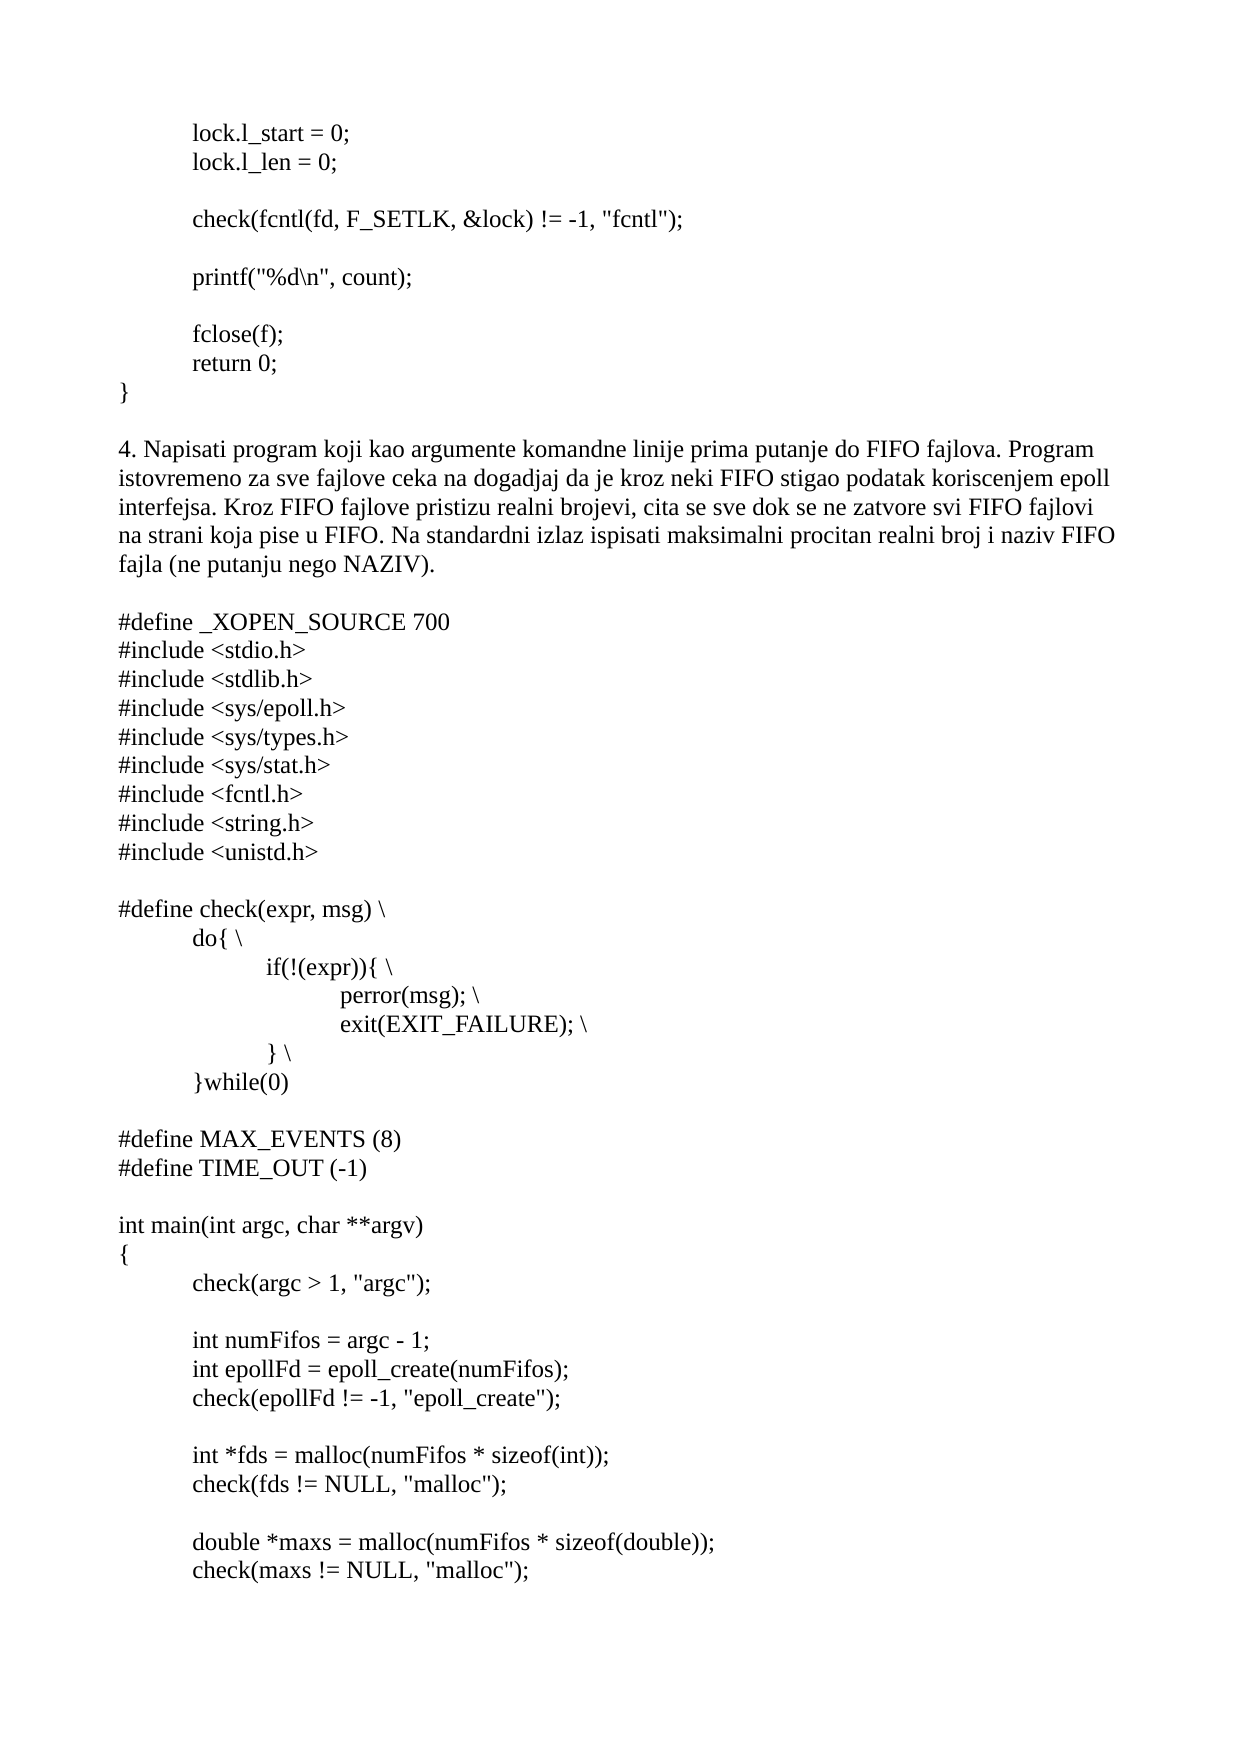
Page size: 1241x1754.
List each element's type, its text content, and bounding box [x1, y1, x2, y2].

text check(fcntl(fd, F_SETLK, &lock) != -1, "fcntl"); [118, 204, 1122, 233]
text } [118, 377, 1122, 406]
text check(argc > 1, "argc"); [118, 1268, 1122, 1297]
text 4. Napisati program koji kao argumente komandne linije prima putanje do FIFO fajlova. Program istovremeno za sve fajlove ceka na dogadjaj da je kroz neki FIFO stigao podatak koriscenjem epoll interfejsa. Kroz FIFO fajlove pristizu realni brojevi, cita se sve dok se ne zatvore svi FIFO fajlovi na strani koja pise u FIFO. Na standardni izlaz ispisati maksimalni procitan realni broj i naziv FIFO fajla (ne putanju nego NAZIV). [118, 434, 1122, 578]
text #include <sys/types.h> [118, 722, 1122, 751]
text #define MAX_EVENTS (8) [118, 1124, 1122, 1153]
text int epollFd = epoll_create(numFifos); [118, 1354, 1122, 1383]
text #define _XOPEN_SOURCE 700 [118, 607, 1122, 636]
text check(epollFd != -1, "epoll_create"); [118, 1383, 1122, 1412]
text int numFifos = argc - 1; [118, 1326, 1122, 1354]
text do{ \ [118, 923, 1122, 952]
text #include <stdio.h> [118, 636, 1122, 664]
text #define check(expr, msg) \ [118, 894, 1122, 923]
text } \ [118, 1038, 1122, 1067]
text lock.l_len = 0; [118, 147, 1122, 176]
text #include <sys/stat.h> [118, 751, 1122, 779]
text #include <fcntl.h> [118, 779, 1122, 808]
text check(maxs != NULL, "malloc"); [118, 1556, 1122, 1584]
text int main(int argc, char **argv) [118, 1211, 1122, 1239]
text printf("%d\n", count); [118, 262, 1122, 291]
text #include <stdlib.h> [118, 664, 1122, 693]
text #include <sys/epoll.h> [118, 693, 1122, 722]
text if(!(expr)){ \ [118, 952, 1122, 981]
text exit(EXIT_FAILURE); \ [118, 1009, 1122, 1038]
text return 0; [118, 348, 1122, 377]
text double *maxs = malloc(numFifos * sizeof(double)); [118, 1527, 1122, 1556]
text #define TIME_OUT (-1) [118, 1153, 1122, 1182]
text }while(0) [118, 1067, 1122, 1096]
text #include <string.h> [118, 808, 1122, 837]
text #include <unistd.h> [118, 837, 1122, 866]
text perror(msg); \ [118, 981, 1122, 1009]
text lock.l_start = 0; [118, 118, 1122, 147]
text fclose(f); [118, 319, 1122, 348]
text check(fds != NULL, "malloc"); [118, 1469, 1122, 1498]
text { [118, 1239, 1122, 1268]
text int *fds = malloc(numFifos * sizeof(int)); [118, 1441, 1122, 1469]
